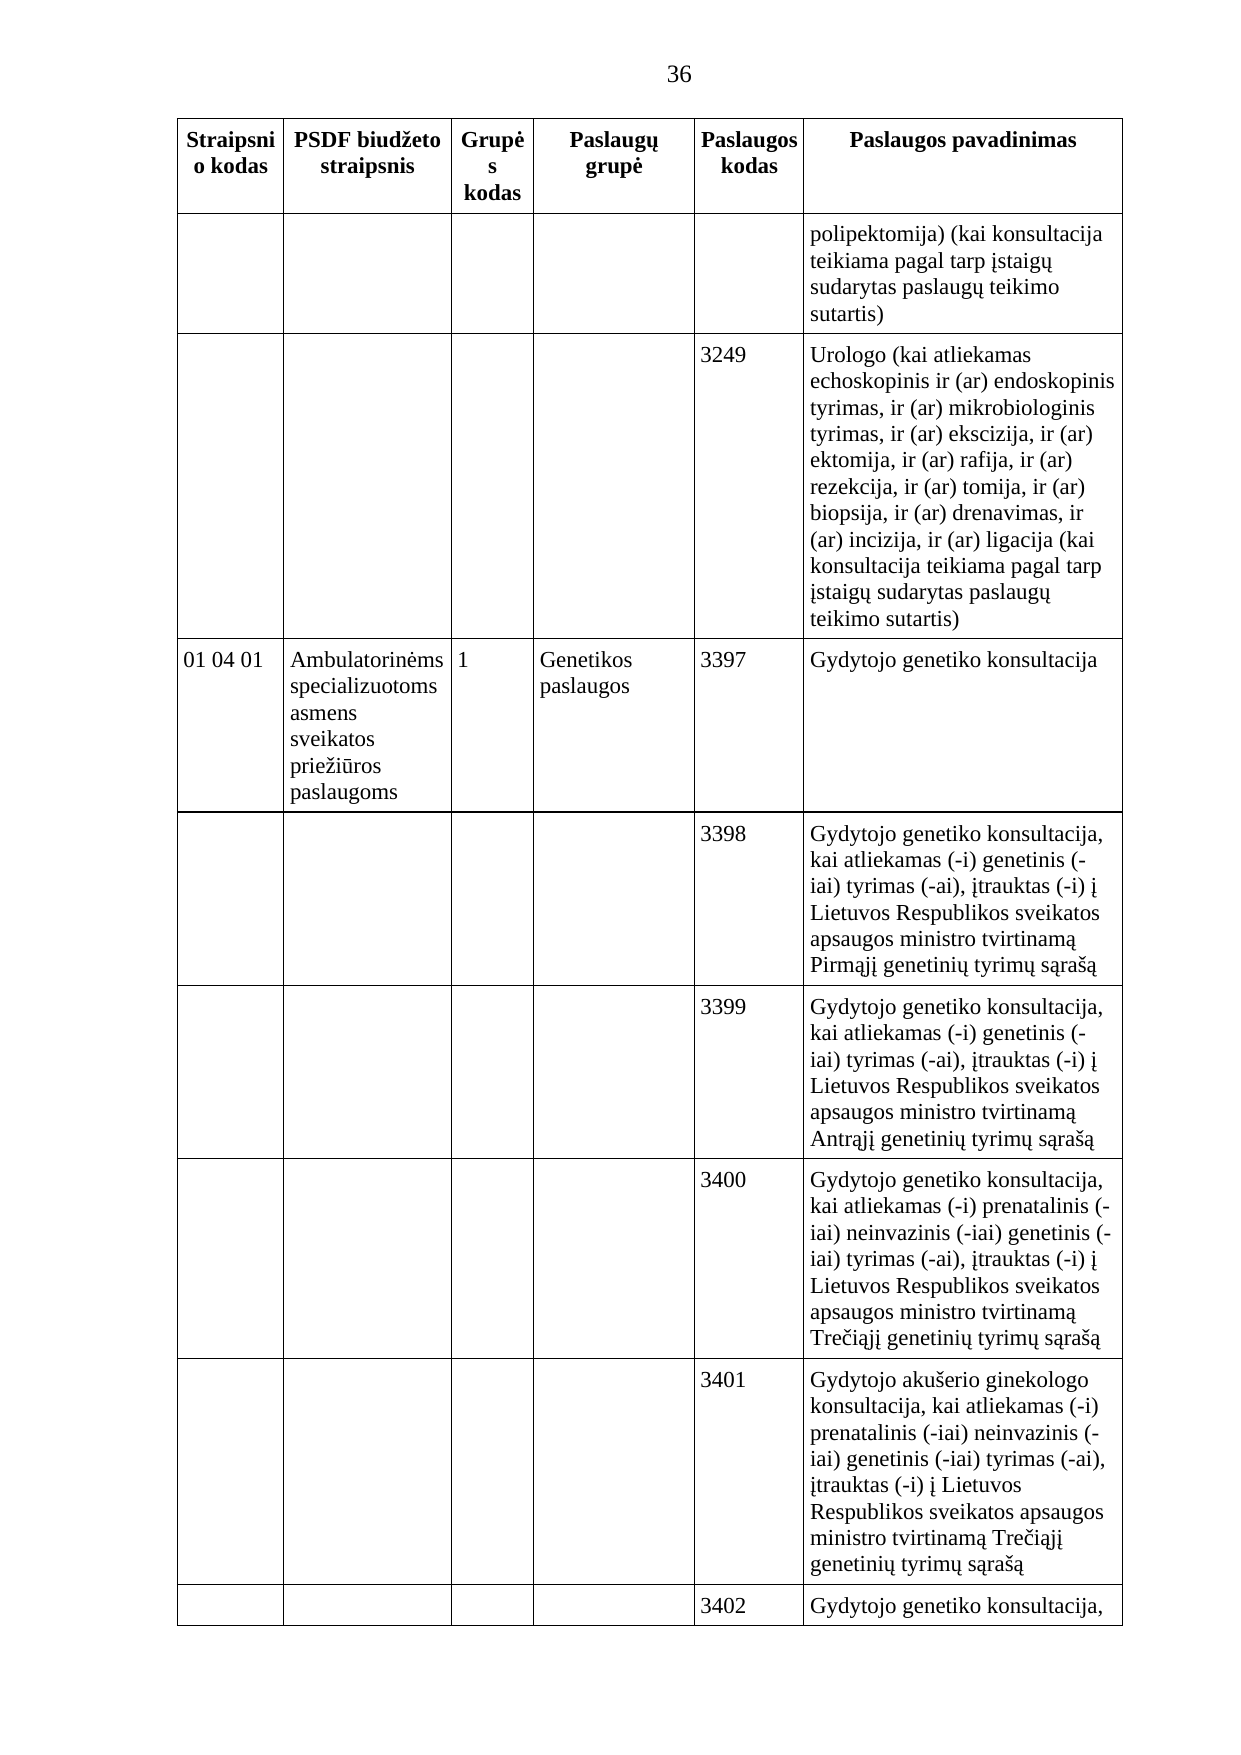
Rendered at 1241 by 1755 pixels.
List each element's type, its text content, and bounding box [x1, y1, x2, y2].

table_cell [534, 986, 694, 1158]
table_cell [452, 214, 533, 333]
table_cell [534, 334, 694, 638]
table_cell [178, 1359, 283, 1584]
table_cell [452, 813, 533, 985]
table_cell [284, 214, 451, 333]
table_cell Ambulatorinėms specializuotoms asmens sveikatos priežiūros paslaugoms [284, 639, 451, 811]
table_cell polipektomija) (kai konsultacija teikiama pagal tarp įstaigų sudarytas paslaugų teikimo sutartis) [804, 214, 1122, 333]
table_cell Gydytojo genetiko konsultacija [804, 639, 1122, 811]
table_cell [284, 986, 451, 1158]
table_cell [284, 334, 451, 638]
table_cell [452, 1159, 533, 1358]
table_cell Urologo (kai atliekamas echoskopinis ir (ar) endoskopinis tyrimas, ir (ar) mikrobiologinis tyrimas, ir (ar) ekscizija, ir (ar) ektomija, ir (ar) rafija, ir (ar) rezekcija, ir (ar) tomija, ir (ar) biopsija, ir (ar) drenavimas, ir (ar) incizija, ir (ar) ligacija (kai konsultacija teikiama pagal tarp įstaigų sudarytas paslaugų teikimo sutartis) [804, 334, 1122, 638]
table_cell [452, 1359, 533, 1584]
table_cell [452, 334, 533, 638]
table_cell Gydytojo genetiko konsultacija, kai atliekamas (-i) genetinis (-iai) tyrimas (-ai), įtrauktas (-i) į Lietuvos Respublikos sveikatos apsaugos ministro tvirtinamą Pirmąjį genetinių tyrimų sąrašą [804, 813, 1122, 985]
table_header Paslaugų grupė [534, 119, 694, 212]
table_cell Gydytojo genetiko konsultacija, kai atliekamas (-i) genetinis (-iai) tyrimas (-ai), įtrauktas (-i) į Lietuvos Respublikos sveikatos apsaugos ministro tvirtinamą Antrąjį genetinių tyrimų sąrašą [804, 986, 1122, 1158]
table_cell 3400 [695, 1159, 803, 1358]
table_cell 3397 [695, 639, 803, 811]
table_cell [284, 1359, 451, 1584]
table_cell [178, 214, 283, 333]
table_cell 3249 [695, 334, 803, 638]
table_cell Gydytojo genetiko konsultacija, kai atliekamas (-i) prenatalinis (-iai) neinvazinis (-iai) genetinis (-iai) tyrimas (-ai), įtrauktas (-i) į Lietuvos Respublikos sveikatos apsaugos ministro tvirtinamą Trečiąjį genetinių tyrimų sąrašą [804, 1159, 1122, 1358]
table_cell [452, 1585, 533, 1625]
table_cell Gydytojo akušerio ginekologo konsultacija, kai atliekamas (-i) prenatalinis (-iai) neinvazinis (-iai) genetinis (-iai) tyrimas (-ai), įtrauktas (-i) į Lietuvos Respublikos sveikatos apsaugos ministro tvirtinamą Trečiąjį genetinių tyrimų sąrašą [804, 1359, 1122, 1584]
table_cell 01 04 01 [178, 639, 283, 811]
table_header Grupės kodas [452, 119, 533, 212]
table_cell 3398 [695, 813, 803, 985]
table_cell [178, 1159, 283, 1358]
table_cell [534, 214, 694, 333]
table_header Straipsnio kodas [178, 119, 283, 212]
table_cell [534, 1359, 694, 1584]
table_cell 3402 [695, 1585, 803, 1625]
table_header Paslaugos pavadinimas [804, 119, 1122, 212]
table_cell [178, 334, 283, 638]
table_cell [178, 1585, 283, 1625]
table_cell 3401 [695, 1359, 803, 1584]
table_header PSDF biudžeto straipsnis [284, 119, 451, 212]
table_cell 3399 [695, 986, 803, 1158]
table_header Paslaugos kodas [695, 119, 803, 212]
table_cell [534, 1585, 694, 1625]
table_cell [178, 986, 283, 1158]
table_cell [284, 813, 451, 985]
table_cell Genetikos paslaugos [534, 639, 694, 811]
table_cell [284, 1585, 451, 1625]
table_cell [452, 986, 533, 1158]
table_cell [178, 813, 283, 985]
table_cell [534, 813, 694, 985]
table_cell [695, 214, 803, 333]
table_cell Gydytojo genetiko konsultacija, [804, 1585, 1122, 1625]
table_cell [534, 1159, 694, 1358]
table_cell 1 [452, 639, 533, 811]
table_cell [284, 1159, 451, 1358]
